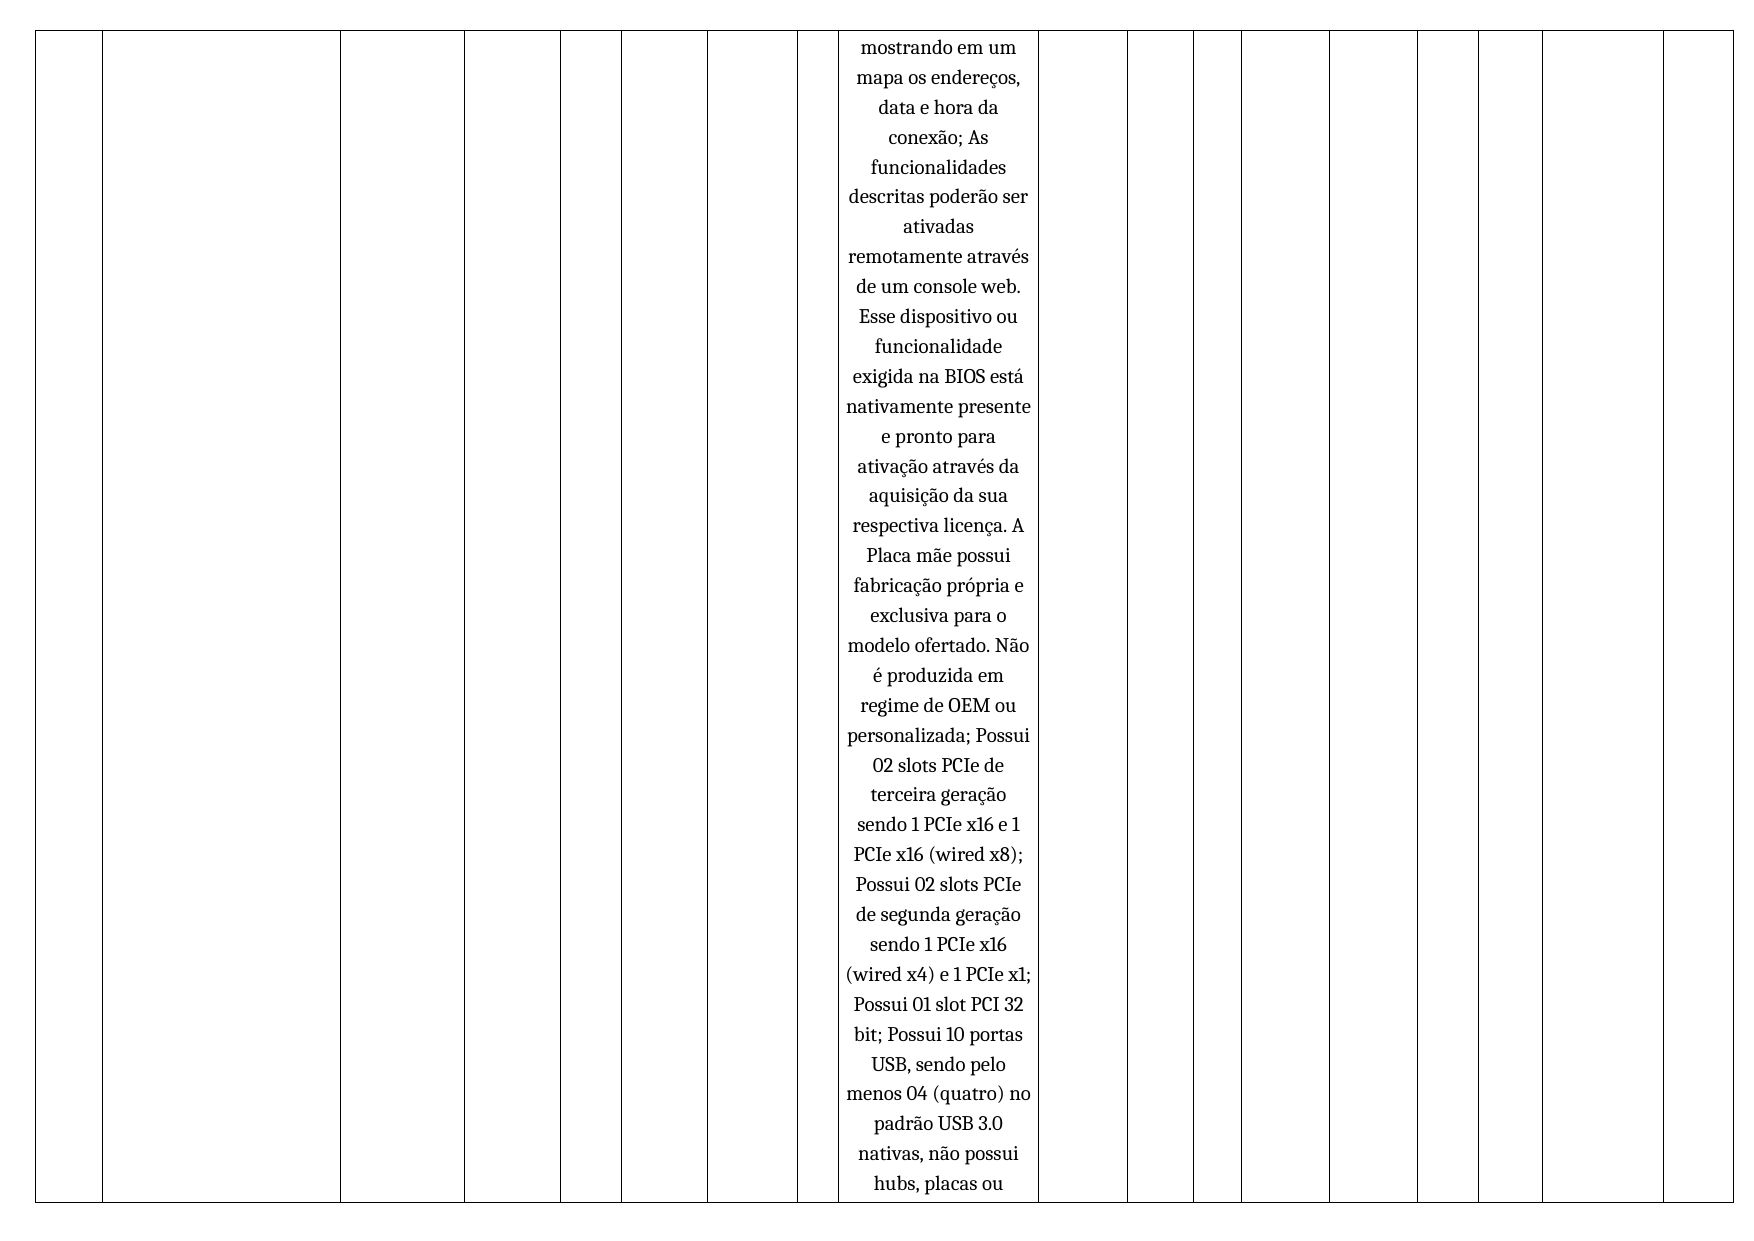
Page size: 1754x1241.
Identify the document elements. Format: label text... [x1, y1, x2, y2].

table_cell [1128, 31, 1193, 1201]
table_cell [465, 31, 560, 1201]
table_cell [1664, 31, 1733, 1201]
table_cell [36, 31, 102, 1201]
table_cell [1194, 31, 1241, 1201]
table_cell [341, 31, 464, 1201]
table_cell [798, 31, 838, 1201]
table_cell [1543, 31, 1663, 1201]
table_cell [708, 31, 797, 1201]
table_cell [622, 31, 707, 1201]
table_cell [1479, 31, 1542, 1201]
table_cell mostrando em um mapa os endereços, data e hora da conexão; As funcionalidades descritas poderão ser ativadas remotamente através de um console web. Esse dispositivo ou funcionalidade exigida na BIOS está nativamente presente e pronto para ativação através da aquisição da sua respectiva licença. A Placa mãe possui fabricação própria e exclusiva para o modelo ofertado. Não é produzida em regime de OEM ou personalizada; Possui 02 slots PCIe de terceira geração sendo 1 PCIe x16 e 1 PCIe x16 (wired x8); Possui 02 slots PCIe de segunda geração sendo 1 PCIe x16 (wired x4) e 1 PCIe x1; Possui 01 slot PCI 32 bit; Possui 10 portas USB, sendo pelo menos 04 (quatro) no padrão USB 3.0 nativas, não possui hubs, placas ou [839, 31, 1038, 1201]
table_cell [1330, 31, 1417, 1201]
table_cell [1418, 31, 1478, 1201]
table_cell [1242, 31, 1329, 1201]
table_cell [1039, 31, 1127, 1201]
table_cell [561, 31, 621, 1201]
table_cell [103, 31, 340, 1201]
